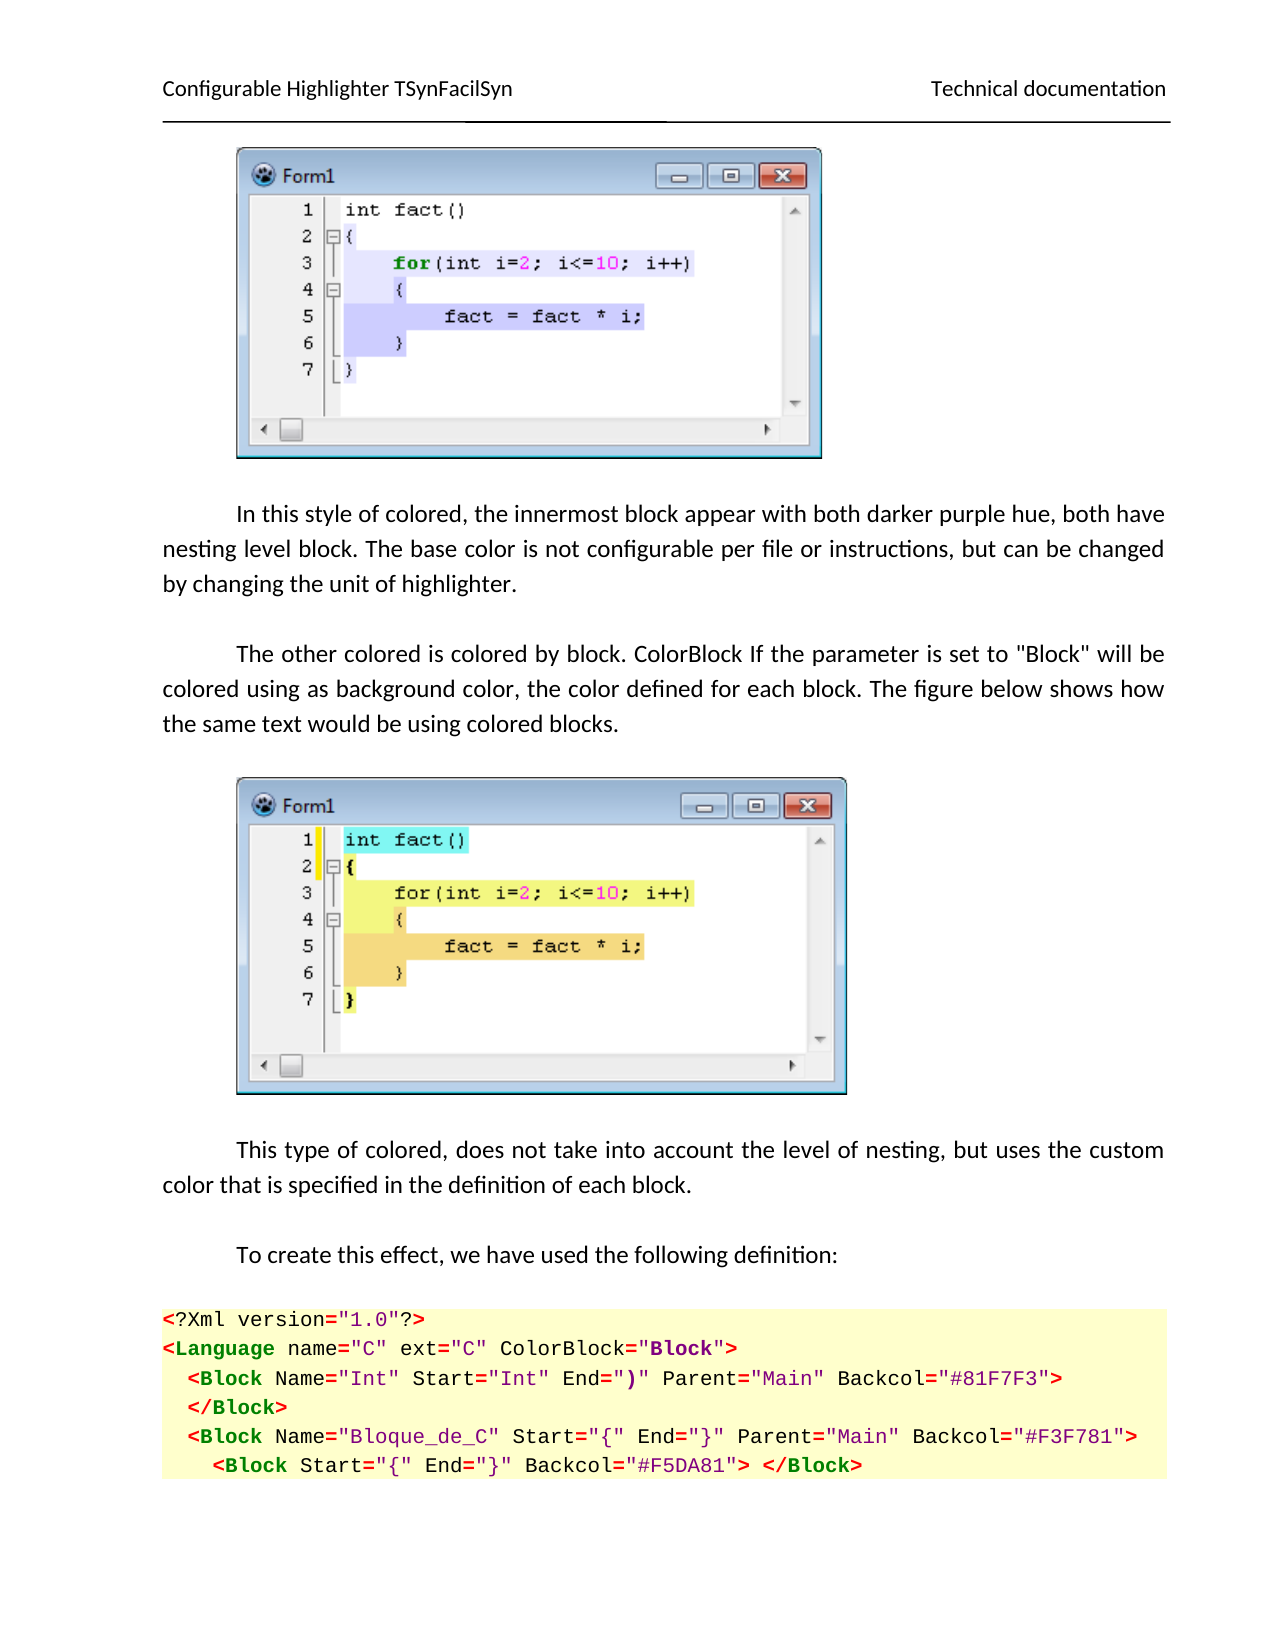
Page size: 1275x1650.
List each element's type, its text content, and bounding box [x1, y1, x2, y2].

text The other colored is colored by block. ColorBlock If the parameter is set to "Block" will be colored using as background color, the color defined for each block. The figure below shows how the same text would be using colored blocks. [162, 638, 1167, 738]
picture [236, 147, 823, 459]
text <Block Name="Int" Start="Int" End=")" Parent="Main" Backcol="#81F7F3"> [162, 1368, 1167, 1391]
text <Block Start="{" End="}" Backcol="#F5DA81"> </Block> [162, 1455, 1167, 1479]
text <?Xml version="1.0"?> [162, 1309, 1167, 1333]
text In this style of colored, the innermost block appear with both darker purple hue, both have nesting level block. The base color is not configurable per file or instructions, but can be changed by changing the unit of highlighter. [162, 498, 1167, 598]
text </Block> [162, 1397, 1167, 1421]
text This type of colored, does not take into account the level of nesting, but uses the custom color that is specified in the definition of each block. [162, 1134, 1167, 1199]
picture [236, 777, 848, 1095]
text To create this effect, we have used the following definition: [162, 1239, 1167, 1269]
text <Block Name="Bloque_de_C" Start="{" End="}" Parent="Main" Backcol="#F3F781"> [162, 1426, 1167, 1450]
text <Language name="C" ext="C" ColorBlock="Block"> [162, 1338, 1167, 1362]
